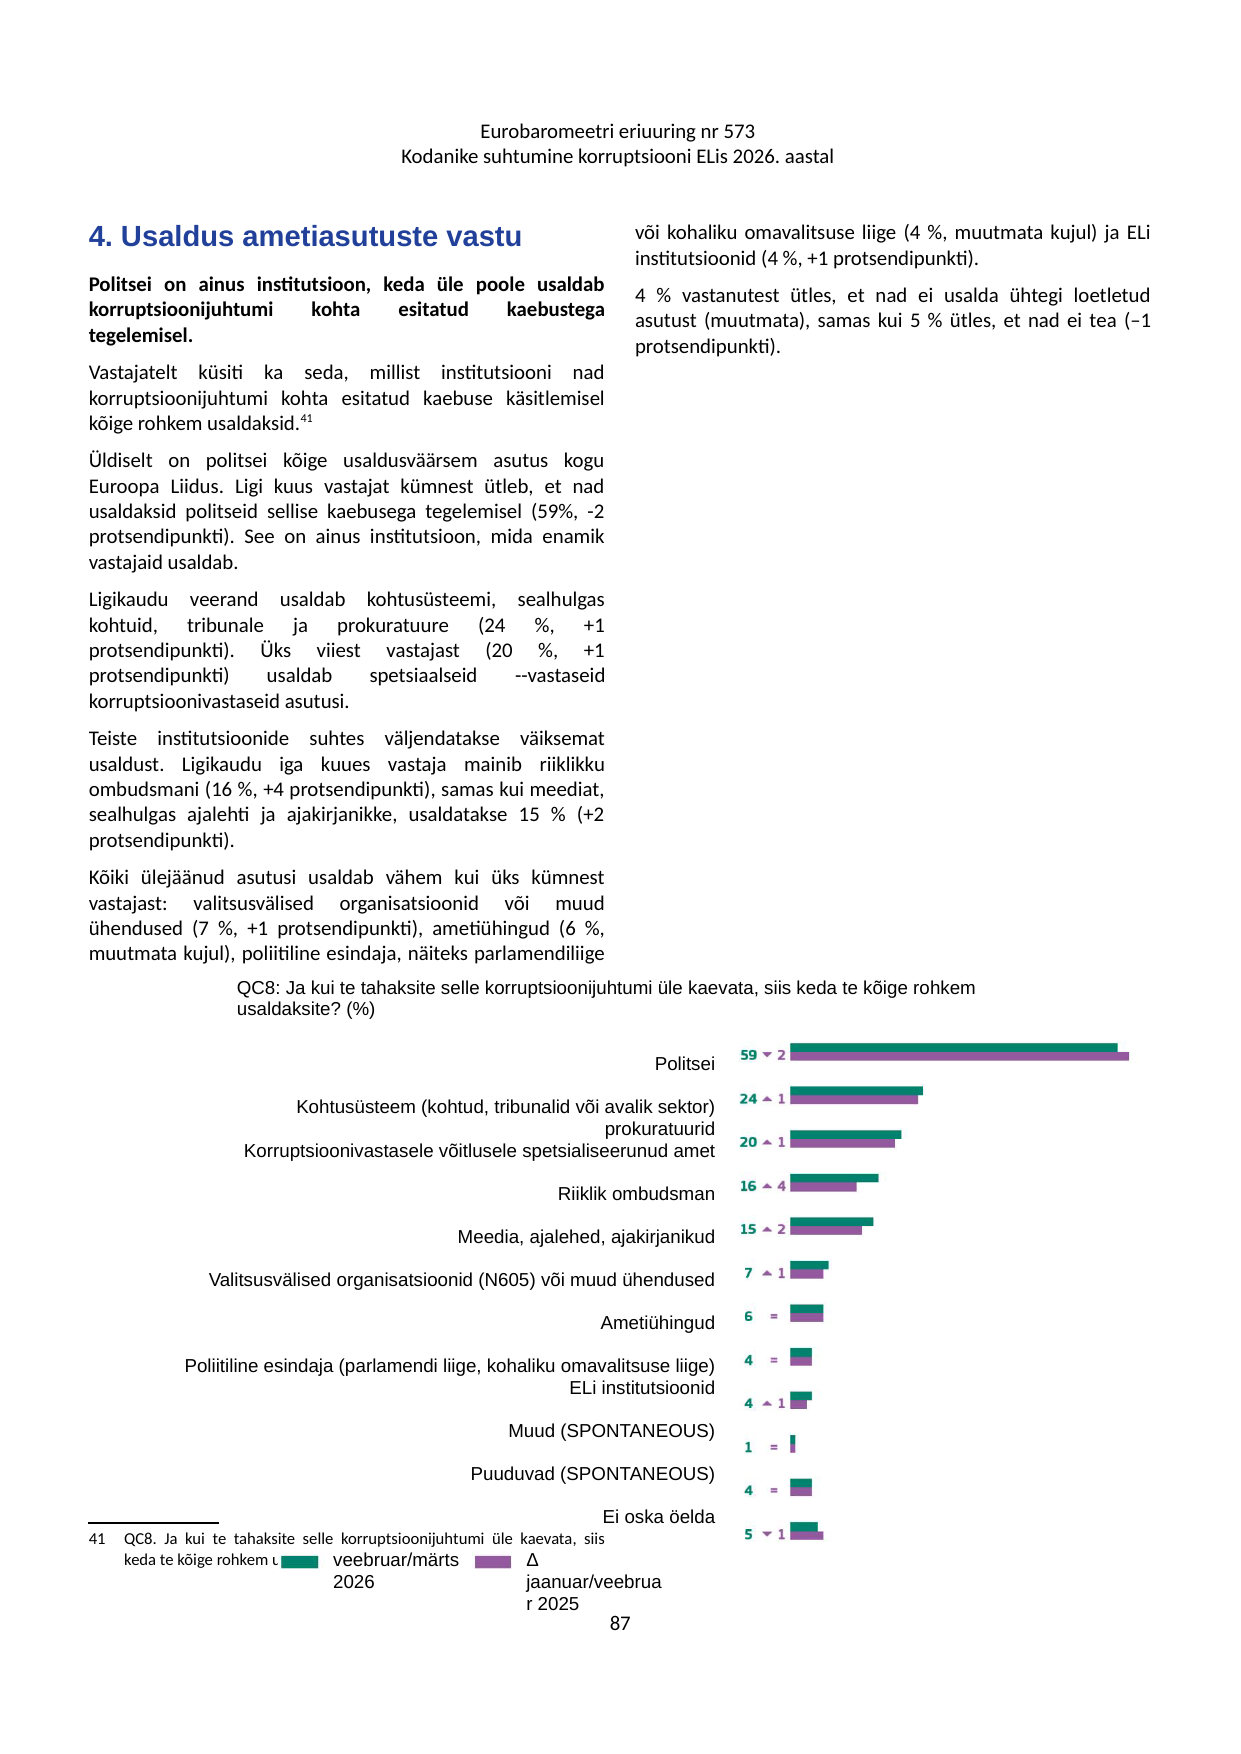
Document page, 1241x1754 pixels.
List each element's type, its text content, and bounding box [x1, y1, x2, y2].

text Teiste institutsioonide suhtes väljendatakse väiksemat usaldust. Ligikaudu iga kuues vastaja mainib riiklikku ombudsmani (16 %, +4 protsendipunkti), samas kui meediat, sealhulgas ajalehti ja ajakirjanikke, usaldatakse 15 % (+2 protsendipunkti). [88, 725, 605, 852]
text QC8. Ja kui te tahaksite selle korruptsioonijuhtumi üle kaevata, siis keda te kõige rohkem usaldaksite? [88, 1529, 605, 1569]
picture [278, 1551, 512, 1569]
text Kõiki ülejäänud asutusi usaldab vähem kui üks kümnest vastajast: valitsusvälised organisatsioonid või muud ühendused (7 %, +1 protsendipunkti), ametiühingud (6 %, muutmata kujul), poliitiline esindaja, näiteks parlamendiliige [88, 864, 605, 966]
picture [739, 1036, 1138, 1548]
subtitle 4. Usaldus ametiasutuste vastu [88, 219, 605, 253]
text Ligikaudu veerand usaldab kohtusüsteemi, sealhulgas kohtuid, tribunale ja prokuratuure (24 %, +1 protsendipunkti). Üks viiest vastajast (20 %, +1 protsendipunkti) usaldab spetsiaalseid ‑-vastaseid korruptsioonivastaseid asutusi. [88, 586, 605, 713]
text või kohaliku omavalitsuse liige (4 %, muutmata kujul) ja ELi institutsioonid (4 %, +1 protsendipunkti). [635, 219, 1152, 270]
text Vastajatelt küsiti ka seda, millist institutsiooni nad korruptsioonijuhtumi kohta esitatud kaebuse käsitlemisel kõige rohkem usaldaksid. [88, 359, 605, 436]
text Politsei on ainus institutsioon, keda üle poole usaldab korruptsioonijuhtumi kohta esitatud kaebustega tegelemisel. [88, 271, 605, 347]
text 4 % vastanutest ütles, et nad ei usalda ühtegi loetletud asutust (muutmata), samas kui 5 % ütles, et nad ei tea (–1 protsendipunkti). [635, 282, 1152, 358]
text Üldiselt on politsei kõige usaldusväärsem asutus kogu Euroopa Liidus. Ligi kuus vastajat kümnest ütleb, et nad usaldaksid politseid sellise kaebusega tegelemisel (59%, -2 protsendipunkti). See on ainus institutsioon, mida enamik vastajaid usaldab. [88, 447, 605, 574]
